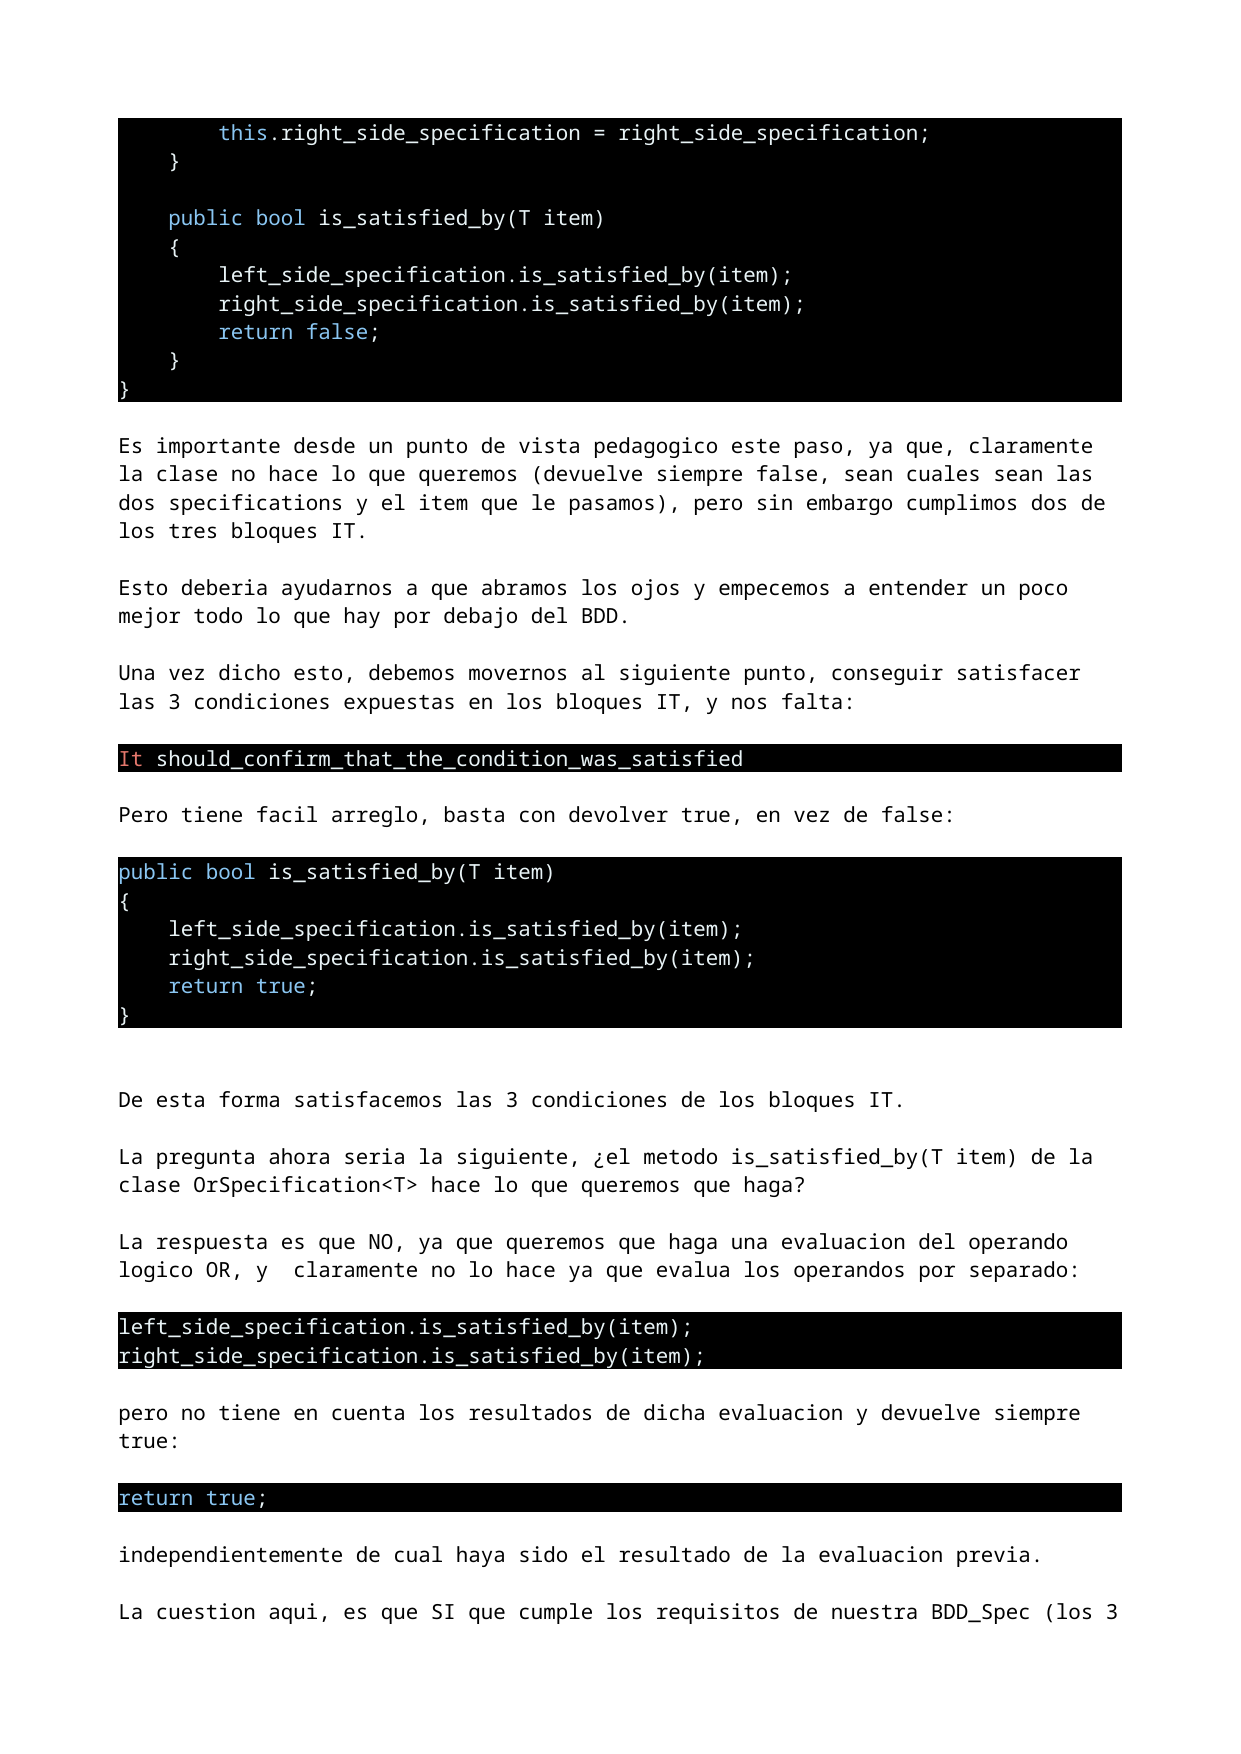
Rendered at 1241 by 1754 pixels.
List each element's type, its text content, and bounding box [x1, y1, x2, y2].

text La pregunta ahora seria la siguiente, ¿el metodo is_satisfied_by(T item) de la clase OrSpecification<T> hace lo que queremos que haga? [118, 1142, 1122, 1199]
text } [118, 147, 1122, 175]
text De esta forma satisfacemos las 3 condiciones de los bloques IT. [118, 1085, 1122, 1113]
text Esto deberia ayudarnos a que abramos los ojos y empecemos a entender un poco mejor todo lo que hay por debajo del BDD. [118, 573, 1122, 630]
text La cuestion aqui, es que SI que cumple los requisitos de nuestra BDD_Spec (los 3 [118, 1597, 1122, 1625]
text left_side_specification.is_satisfied_by(item); [118, 1312, 1122, 1341]
text { [118, 232, 1122, 260]
text } [118, 346, 1122, 374]
text Es importante desde un punto de vista pedagogico este paso, ya que, claramente la clase no hace lo que queremos (devuelve siempre false, sean cuales sean las dos specifications y el item que le pasamos), pero sin embargo cumplimos dos de los tres bloques IT. [118, 431, 1122, 545]
text pero no tiene en cuenta los resultados de dicha evaluacion y devuelve siempre true: [118, 1398, 1122, 1455]
text } [118, 374, 1122, 402]
text left_side_specification.is_satisfied_by(item); [118, 260, 1122, 289]
text { [118, 886, 1122, 914]
text Pero tiene facil arreglo, basta con devolver true, en vez de false: [118, 801, 1122, 829]
text right_side_specification.is_satisfied_by(item); [118, 943, 1122, 971]
text } [118, 1000, 1122, 1028]
text right_side_specification.is_satisfied_by(item); [118, 1341, 1122, 1369]
text La respuesta es que NO, ya que queremos que haga una evaluacion del operando logico OR, y claramente no lo hace ya que evalua los operandos por separado: [118, 1227, 1122, 1284]
text independientemente de cual haya sido el resultado de la evaluacion previa. [118, 1540, 1122, 1568]
text It should_confirm_that_the_condition_was_satisfied [118, 744, 1122, 772]
text left_side_specification.is_satisfied_by(item); [118, 914, 1122, 943]
text public bool is_satisfied_by(T item) [118, 857, 1122, 886]
text this.right_side_specification = right_side_specification; [118, 118, 1122, 147]
text right_side_specification.is_satisfied_by(item); [118, 289, 1122, 317]
text return true; [118, 971, 1122, 1000]
text return true; [118, 1483, 1122, 1512]
text Una vez dicho esto, debemos movernos al siguiente punto, conseguir satisfacer las 3 condiciones expuestas en los bloques IT, y nos falta: [118, 658, 1122, 715]
text public bool is_satisfied_by(T item) [118, 203, 1122, 232]
text return false; [118, 317, 1122, 346]
